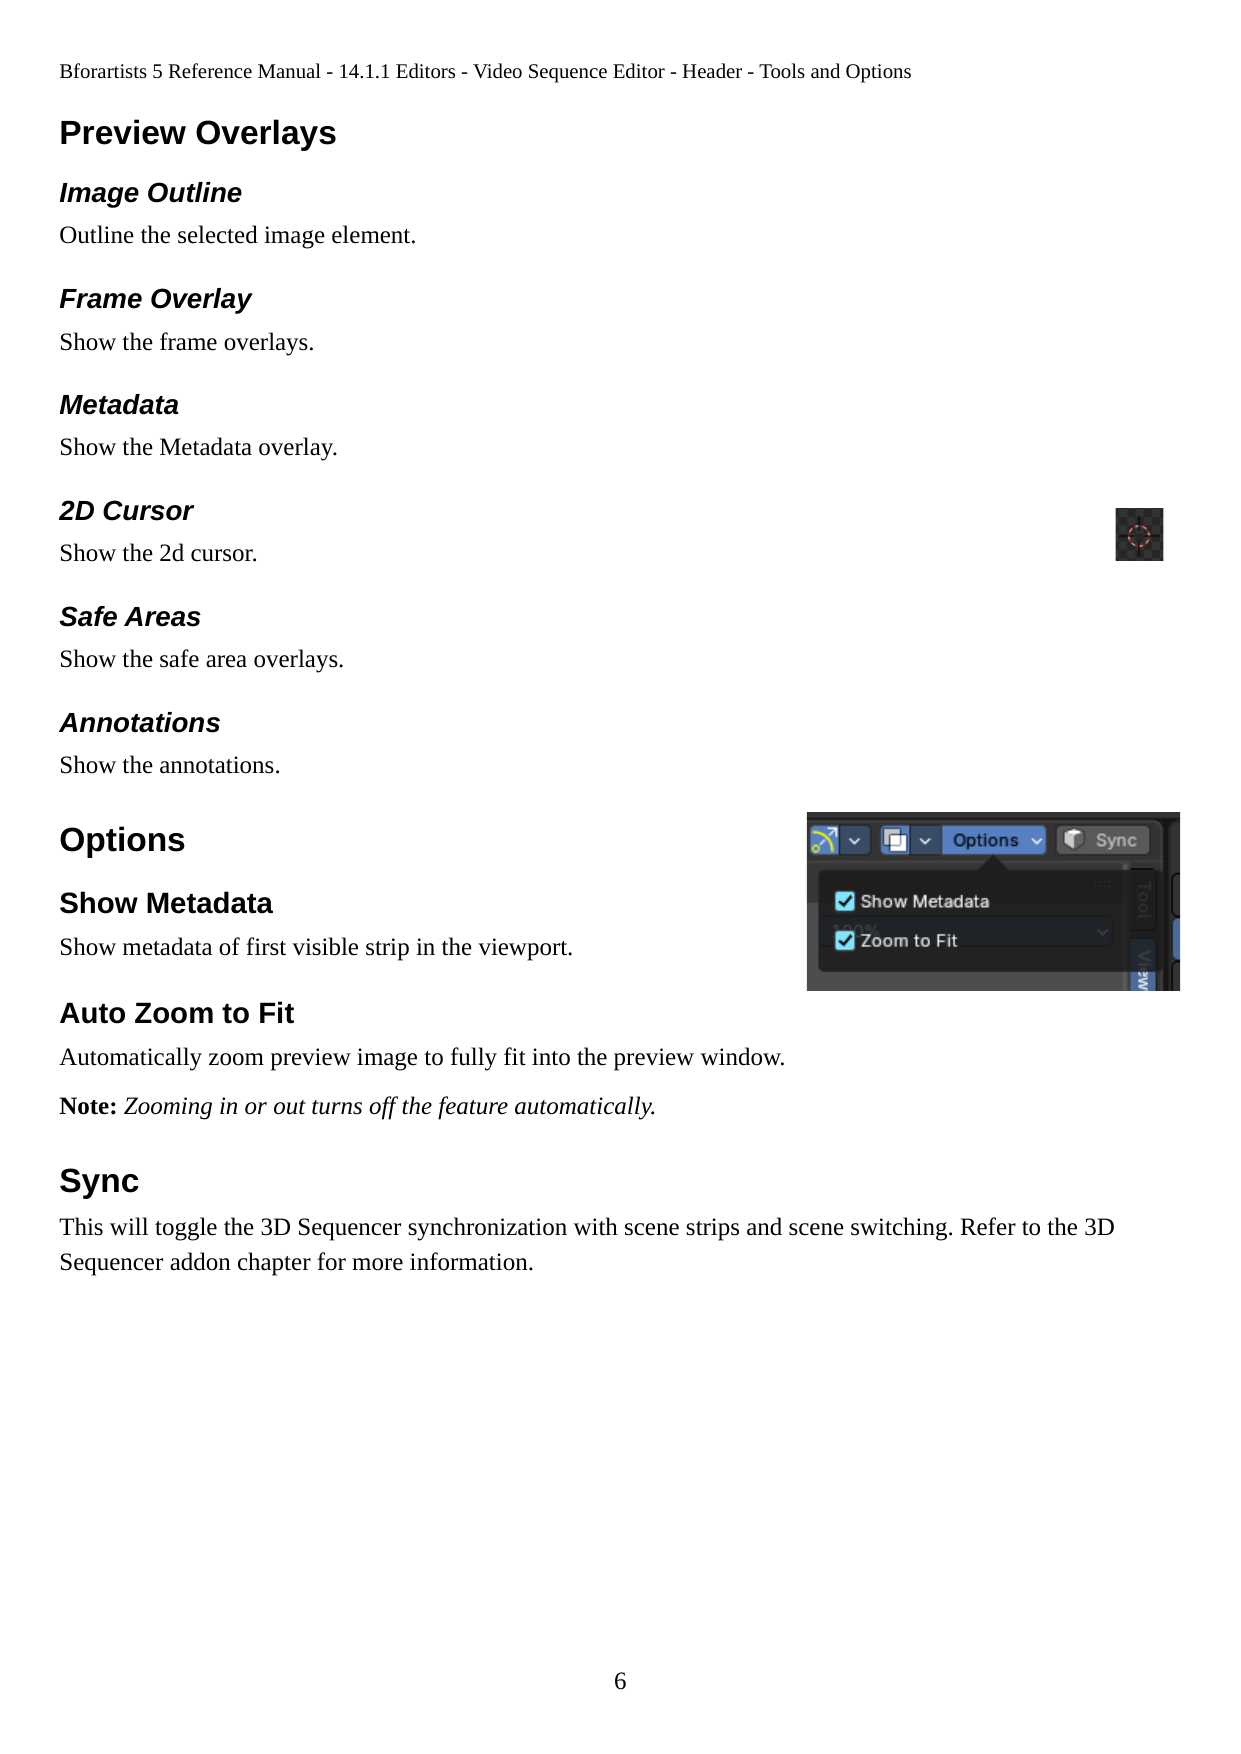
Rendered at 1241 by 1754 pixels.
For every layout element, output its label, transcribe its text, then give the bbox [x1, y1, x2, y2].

subtitle Annotations [59, 706, 1181, 738]
text Show the Metadata overlay. [59, 432, 1181, 461]
subtitle Sync [59, 1161, 1181, 1200]
subtitle Options [59, 820, 806, 859]
text This will toggle the 3D Sequencer synchronization with scene strips and scene switching. Refer to the 3D Sequencer addon chapter for more information. [59, 1212, 1181, 1275]
subtitle Show Metadata [59, 886, 806, 920]
subtitle Safe Areas [59, 600, 1181, 632]
text Note: Zooming in or out turns off the feature automatically. [59, 1091, 1181, 1120]
subtitle Auto Zoom to Fit [59, 996, 1181, 1029]
text Show the safe area overlays. [59, 644, 1181, 673]
text Show the frame overlays. [59, 327, 1181, 355]
subtitle Preview Overlays [59, 113, 1181, 151]
text Automatically zoom preview image to fully fit into the preview window. [59, 1042, 1181, 1071]
subtitle Metadata [59, 388, 1181, 420]
text Show the annotations. [59, 750, 1181, 779]
text Outline the selected image element. [59, 221, 1181, 249]
text Show metadata of first visible strip in the viewport. [59, 932, 806, 961]
subtitle 2D Cursor [59, 494, 1181, 526]
text Show the 2d cursor. [59, 538, 1181, 567]
picture [806, 812, 1181, 991]
subtitle Image Outline [59, 176, 1181, 208]
picture [1115, 508, 1164, 561]
subtitle Frame Overlay [59, 282, 1181, 314]
